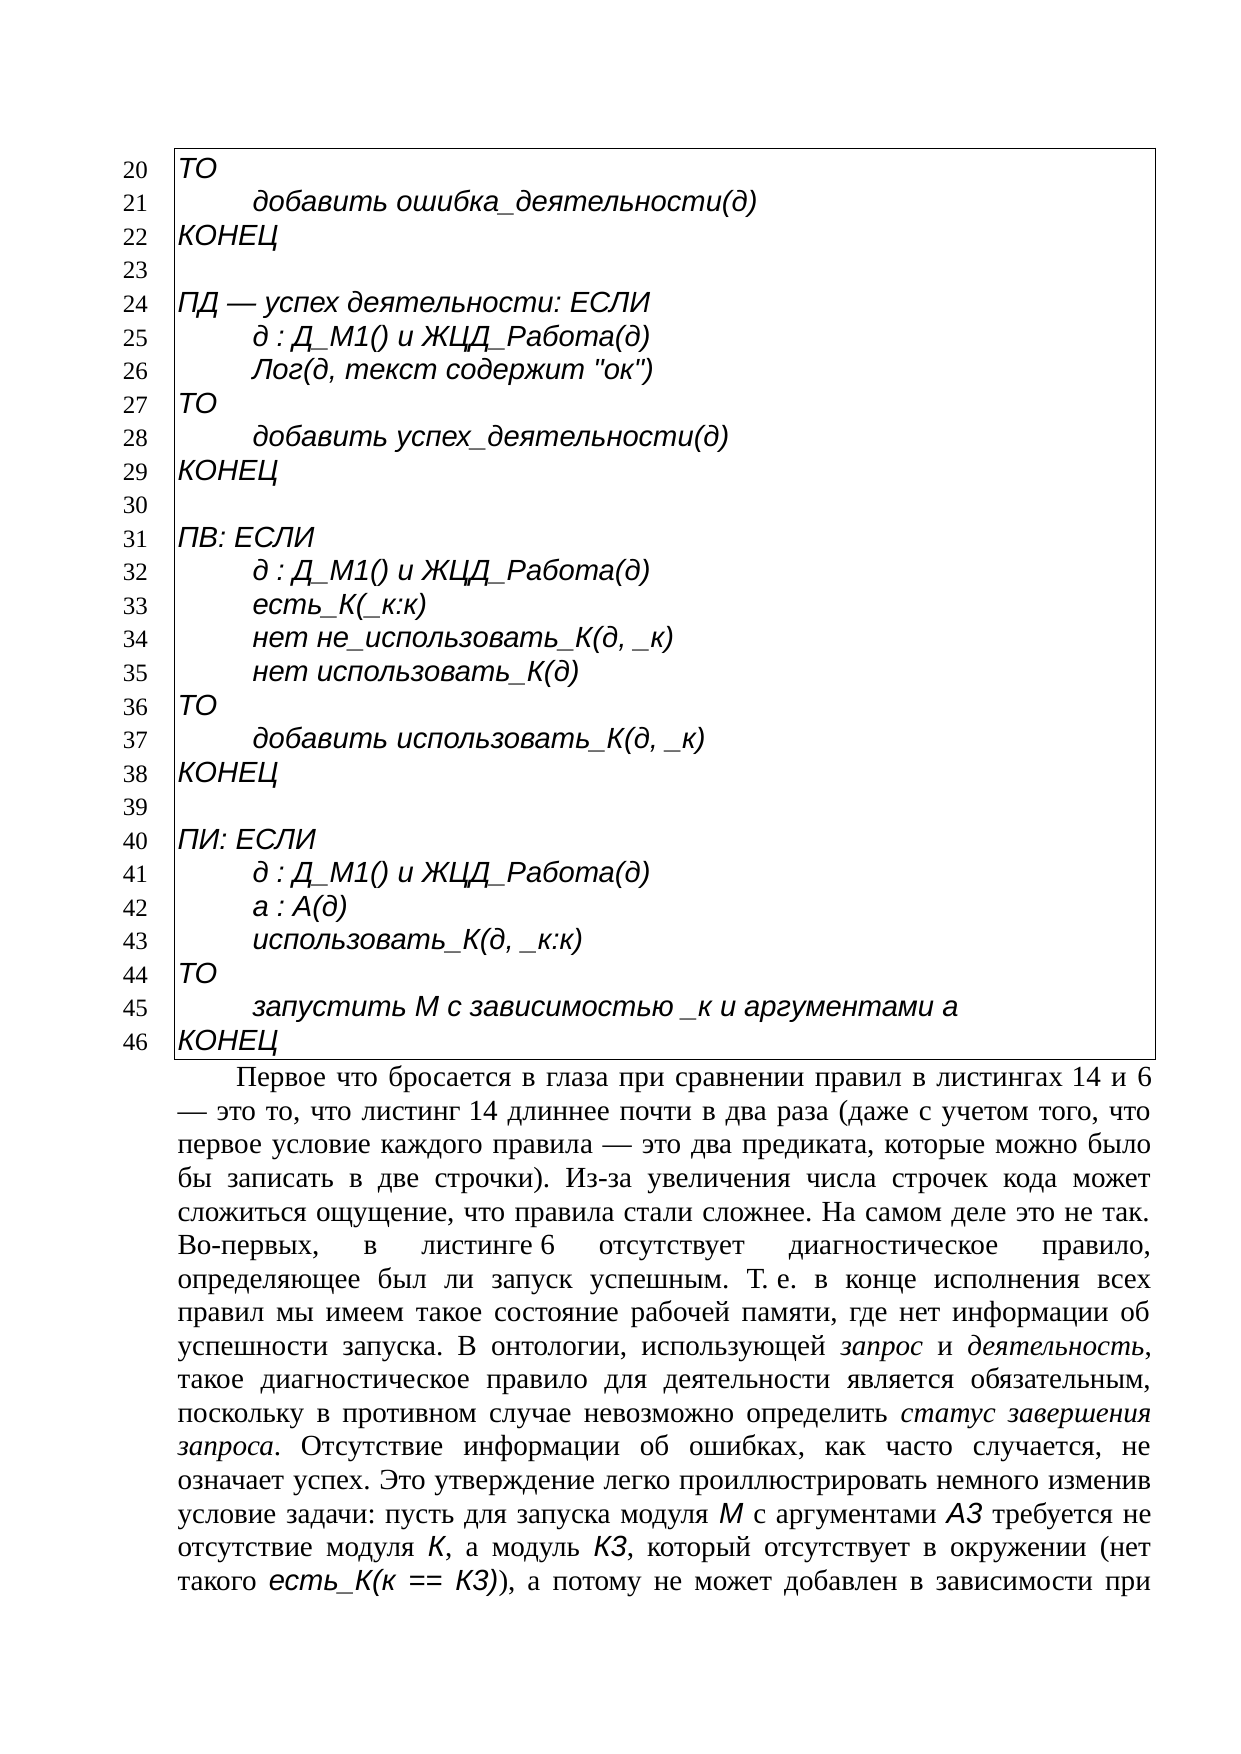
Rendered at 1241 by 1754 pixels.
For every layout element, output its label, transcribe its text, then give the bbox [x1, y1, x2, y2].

text добавить ошибка_деятельности(д) [177, 184, 1152, 218]
text д : Д_М1() и ЖЦД_Работа(д) [177, 553, 1152, 587]
text д : Д_М1() и ЖЦД_Работа(д) [177, 318, 1152, 352]
text ПВ: ЕСЛИ [177, 520, 1152, 553]
text Лог(д, текст содержит "ок") [177, 352, 1152, 386]
text есть_К(_к:к) [177, 587, 1152, 620]
text а : А(д) [177, 889, 1152, 922]
text использовать_К(д, _к:к) [177, 922, 1152, 956]
text ТО [177, 687, 1152, 721]
text ТО [177, 386, 1152, 419]
text КОНЕЦ [177, 754, 1152, 788]
text нет не_использовать_К(д, _к) [177, 620, 1152, 654]
text д : Д_М1() и ЖЦД_Работа(д) [177, 855, 1152, 889]
text запустить М с зависимостью _к и аргументами а [177, 989, 1152, 1020]
text КОНЕЦ [177, 218, 1152, 251]
text КОНЕЦ [177, 453, 1152, 486]
text нет использовать_К(д) [177, 654, 1152, 687]
text ТО [177, 956, 1152, 989]
text добавить успех_деятельности(д) [177, 419, 1152, 453]
text КОНЕЦ [175, 1020, 1155, 1059]
text Первое что бросается в глаза при сравнении правил в листингах 14 и 6 — это то, что листинг 14 длиннее почти в два раза (даже с учетом того, что первое условие каждого правила — это два предиката, которые можно было бы записать в две строчки). Из-за увеличения числа строчек кода может сложиться ощущение, что правила стали сложнее. На самом деле это не так. Во-первых, в листинге 6 отсутствует диагностическое правило, определяющее был ли запуск успешным. Т. е. в конце исполнения всех правил мы имеем такое состояние рабочей памяти, где нет информации об успешности запуска. В онтологии, использующей запрос и деятельность, такое диагностическое правило для деятельности является обязательным, поскольку в противном случае невозможно определить статус завершения запроса. Отсутствие информации об ошибках, как часто случается, не означает успех. Это утверждение легко проиллюстрировать немного изменив условие задачи: пусть для запуска модуля М с аргументами А3 требуется не отсутствие модуля К, а модуль К3, который отсутствует в окружении (нет такого есть_К(к == К3)), а потому не может добавлен в зависимости при [177, 1060, 1152, 1597]
text добавить использовать_К(д, _к) [177, 721, 1152, 754]
text ТО [175, 149, 1155, 184]
text ПИ: ЕСЛИ [177, 822, 1152, 855]
text ПД — успех деятельности: ЕСЛИ [177, 285, 1152, 318]
